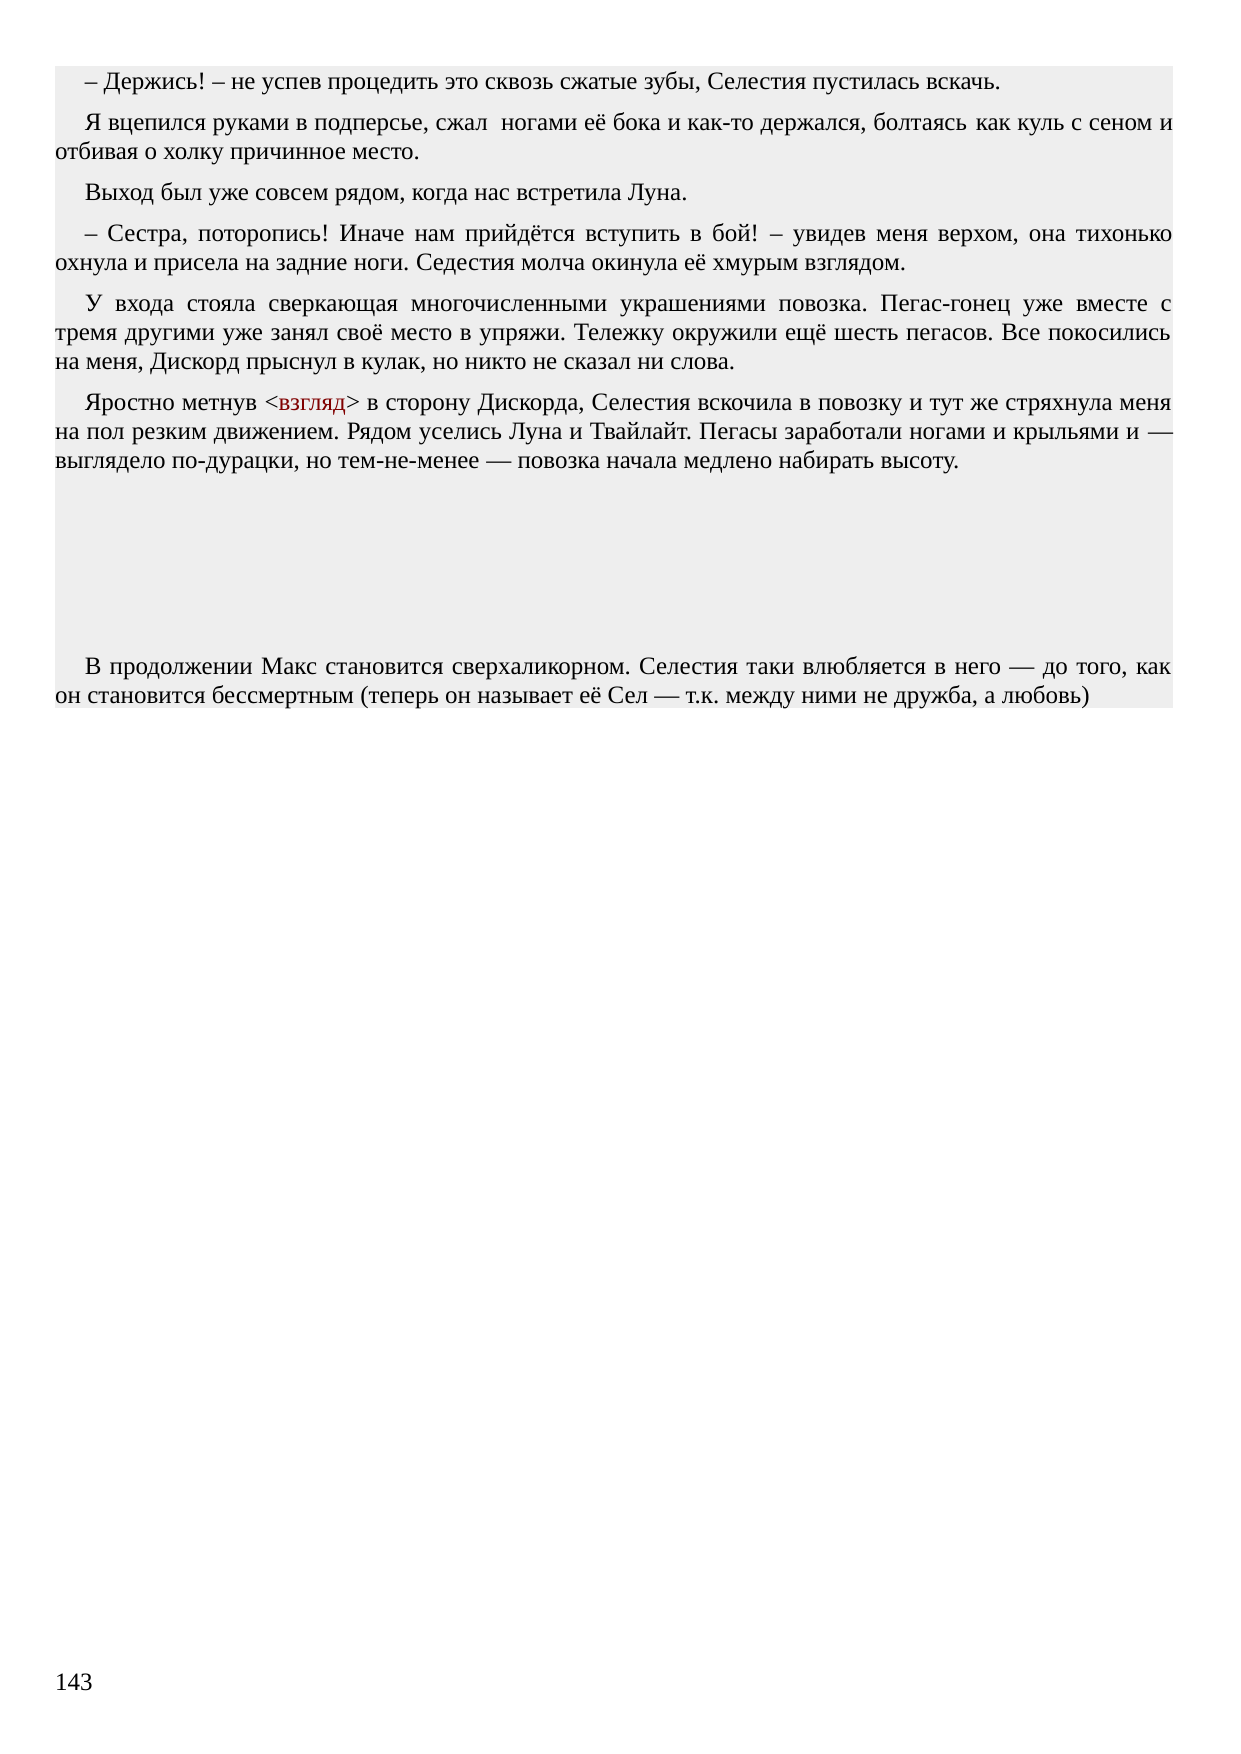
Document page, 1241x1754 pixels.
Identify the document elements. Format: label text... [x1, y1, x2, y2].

text В продолжении Макс становится сверхаликорном. Селестия таки влюбляется в него — до того, как он становится бессмертным (теперь он называет её Сел — т.к. между ними не дружба, а любовь) [55, 651, 1173, 708]
text У входа стояла сверкающая многочисленными украшениями повозка. Пегас-гонец уже вместе с тремя другими уже занял своё место в упряжи. Тележку окружили ещё шесть пегасов. Все покосились на меня, Дискорд прыснул в кулак, но никто не сказал ни слова. [55, 288, 1173, 375]
text Яростно метнув <взгляд> в сторону Дискорда, Селестия вскочила в повозку и тут же стряхнула меня на пол резким движением. Рядом уселись Луна и Твайлайт. Пегасы заработали ногами и крыльями и — выглядело по-дурацки, но тем-не-менее — повозка начала медлено набирать высоту. [55, 387, 1173, 473]
text Я вцепился руками в подперсье, сжал ногами её бока и как-то держался, болтаясь как куль с сеном и отбивая о холку причинное место. [55, 107, 1173, 165]
text Выход был уже совсем рядом, когда нас встретила Луна. [55, 177, 1173, 206]
text – Сестра, поторопись! Иначе нам прийдётся вступить в бой! – увидев меня верхом, она тихонько охнула и присела на задние ноги. Седестия молча окинула её хмурым взглядом. [55, 218, 1173, 276]
text – Держись! – не успев процедить это сквозь сжатые зубы, Селестия пустилась вскачь. [55, 66, 1173, 95]
